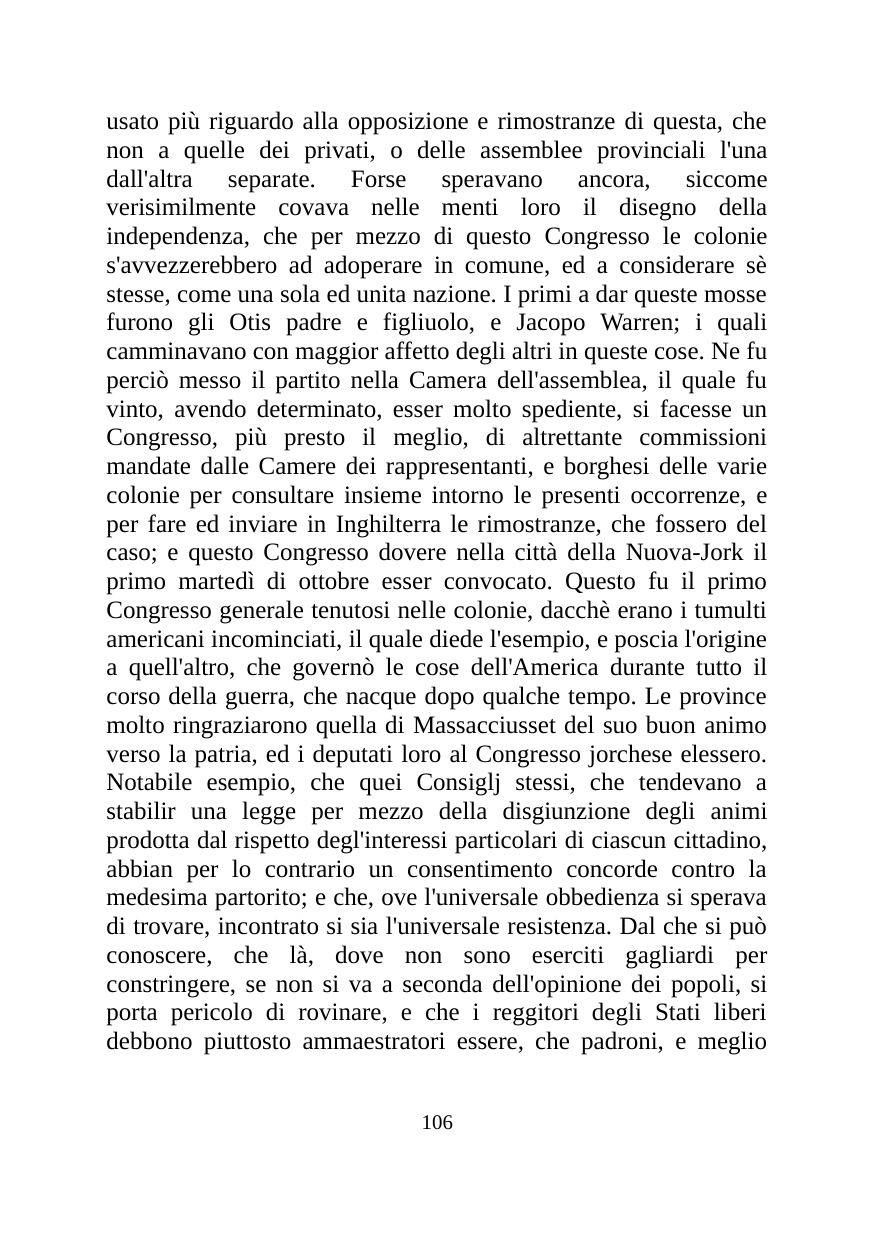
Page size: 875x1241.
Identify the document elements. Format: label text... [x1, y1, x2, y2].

text usato più riguardo alla opposizione e rimostranze di questa, che non a quelle dei privati, o delle assemblee provinciali l'una dall'altra separate. Forse speravano ancora, siccome verisimilmente covava nelle menti loro il disegno della independenza, che per mezzo di questo Congresso le colonie s'avvezzerebbero ad adoperare in comune, ed a considerare sè stesse, come una sola ed unita nazione. I primi a dar queste mosse furono gli Otis padre e figliuolo, e Jacopo Warren; i quali camminavano con maggior affetto degli altri in queste cose. Ne fu perciò messo il partito nella Camera dell'assemblea, il quale fu vinto, avendo determinato, esser molto spediente, si facesse un Congresso, più presto il meglio, di altrettante commissioni mandate dalle Camere dei rappresentanti, e borghesi delle varie colonie per consultare insieme intorno le presenti occorrenze, e per fare ed inviare in Inghilterra le rimostranze, che fossero del caso; e questo Congresso dovere nella città della Nuova-Jork il primo martedì di ottobre esser convocato. Questo fu il primo Congresso generale tenutosi nelle colonie, dacchè erano i tumulti americani incominciati, il quale diede l'esempio, e poscia l'origine a quell'altro, che governò le cose dell'America durante tutto il corso della guerra, che nacque dopo qualche tempo. Le province molto ringraziarono quella di Massacciusset del suo buon animo verso la patria, ed i deputati loro al Congresso jorchese elessero. Notabile esempio, che quei Consiglj stessi, che tendevano a stabilir una legge per mezzo della disgiunzione degli animi prodotta dal rispetto degl'interessi particolari di ciascun cittadino, abbian per lo contrario un consentimento concorde contro la medesima partorito; e che, ove l'universale obbedienza si sperava di trovare, incontrato si sia l'universale resistenza. Dal che si può conoscere, che là, dove non sono eserciti gagliardi per constringere, se non si va a seconda dell'opinione dei popoli, si porta pericolo di rovinare, e che i reggitori degli Stati liberi debbono piuttosto ammaestratori essere, che padroni, e meglio [106, 106, 768, 1055]
